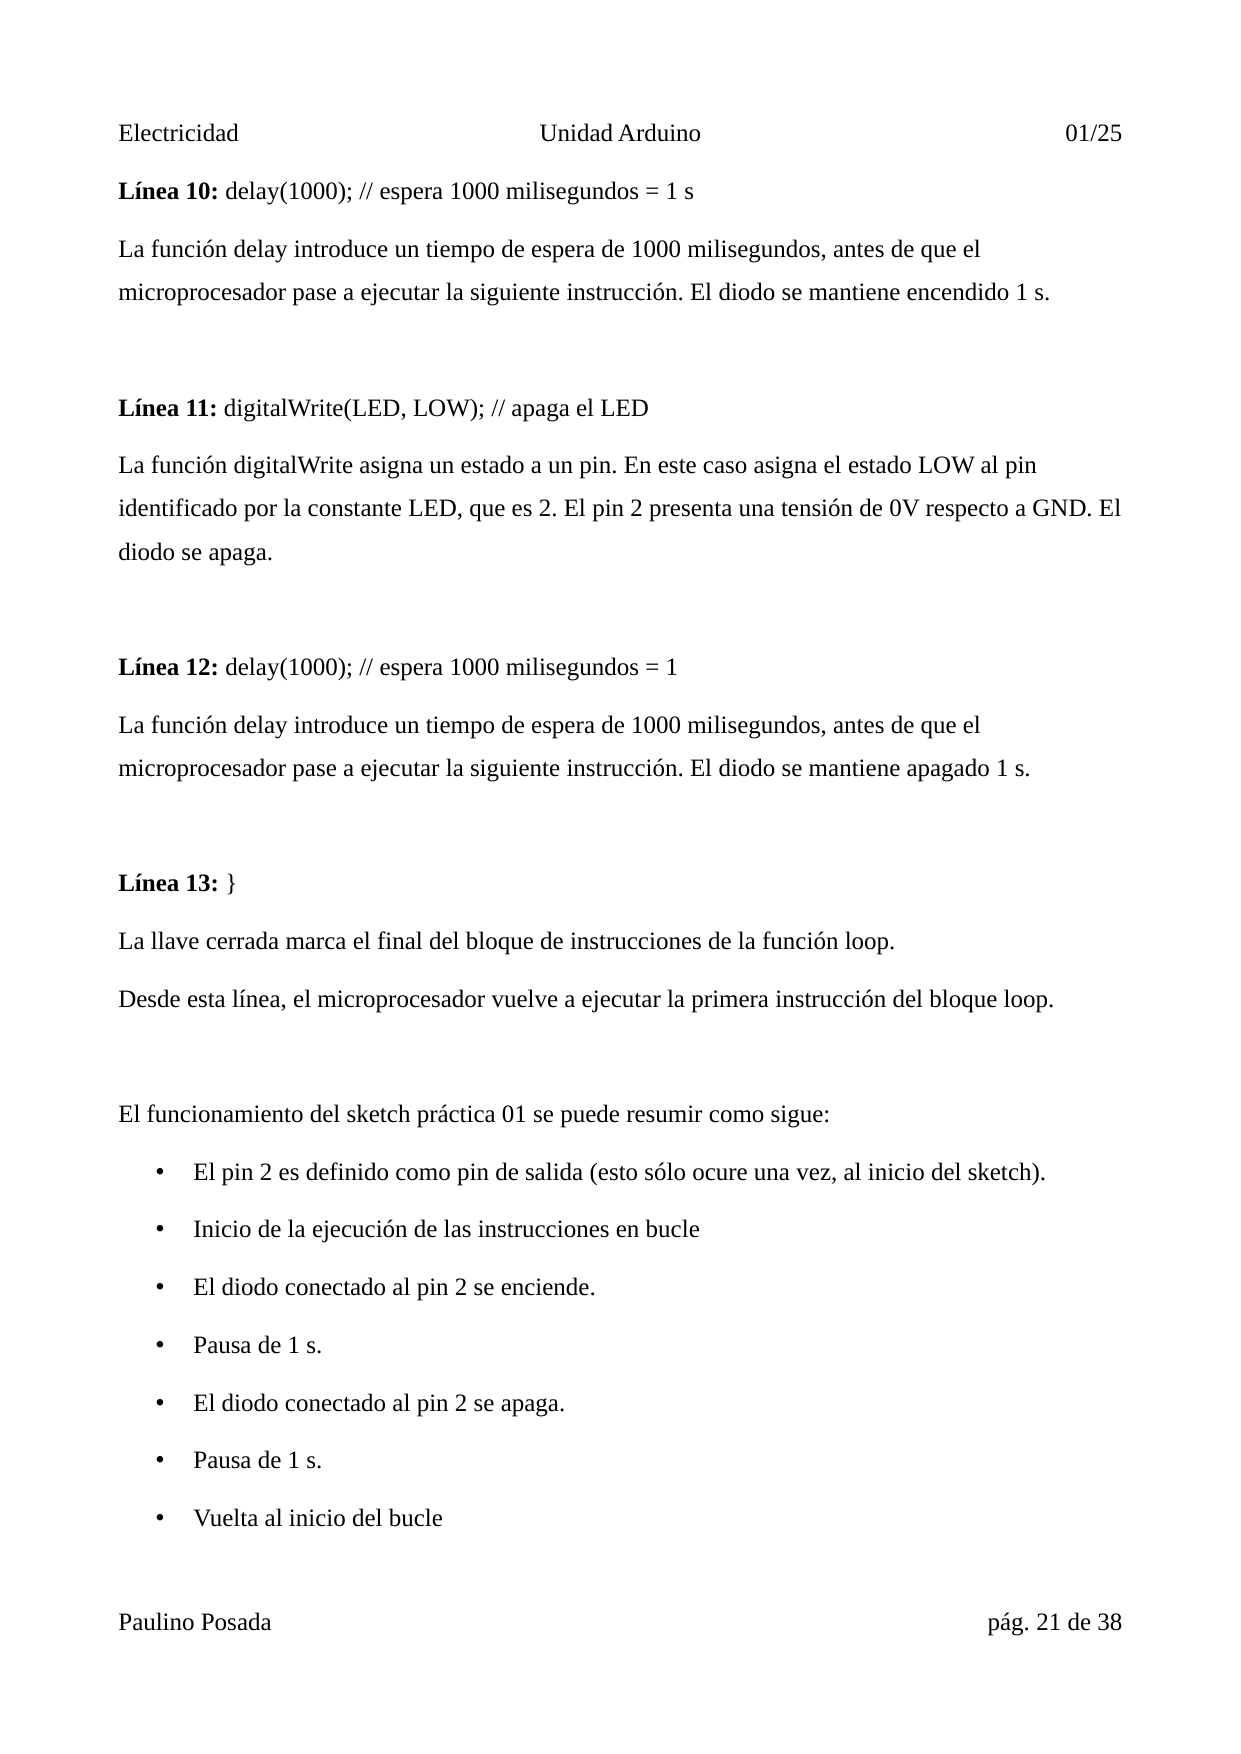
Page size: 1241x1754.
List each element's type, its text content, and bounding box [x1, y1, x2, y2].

text Línea 11: digitalWrite(LED, LOW); // apaga el LED [118, 393, 1122, 421]
list Pausa de 1 s. [156, 1445, 1122, 1474]
text La función digitalWrite asigna un estado a un pin. En este caso asigna el estado LOW al pin identificado por la constante LED, que es 2. El pin 2 presenta una tensión de 0V respecto a GND. El diodo se apaga. [118, 450, 1122, 565]
text La función delay introduce un tiempo de espera de 1000 milisegundos, antes de que el microprocesador pase a ejecutar la siguiente instrucción. El diodo se mantiene encendido 1 s. [118, 234, 1122, 306]
text La función delay introduce un tiempo de espera de 1000 milisegundos, antes de que el microprocesador pase a ejecutar la siguiente instrucción. El diodo se mantiene apagado 1 s. [118, 710, 1122, 782]
list Inicio de la ejecución de las instrucciones en bucle [156, 1214, 1122, 1243]
list El diodo conectado al pin 2 se apaga. [156, 1388, 1122, 1416]
text La llave cerrada marca el final del bloque de instrucciones de la función loop. [118, 926, 1122, 955]
list Pausa de 1 s. [156, 1330, 1122, 1359]
text Desde esta línea, el microprocesador vuelve a ejecutar la primera instrucción del bloque loop. [118, 984, 1122, 1012]
text Línea 10: delay(1000); // espera 1000 milisegundos = 1 s [118, 176, 1122, 205]
list El diodo conectado al pin 2 se enciende. [156, 1272, 1122, 1301]
text El funcionamiento del sketch práctica 01 se puede resumir como sigue: [118, 1099, 1122, 1128]
list El pin 2 es definido como pin de salida (esto sólo ocure una vez, al inicio del sketch). [156, 1157, 1122, 1186]
text Línea 12: delay(1000); // espera 1000 milisegundos = 1 [118, 652, 1122, 681]
text Línea 13: } [118, 868, 1122, 897]
list Vuelta al inicio del bucle [156, 1503, 1122, 1532]
